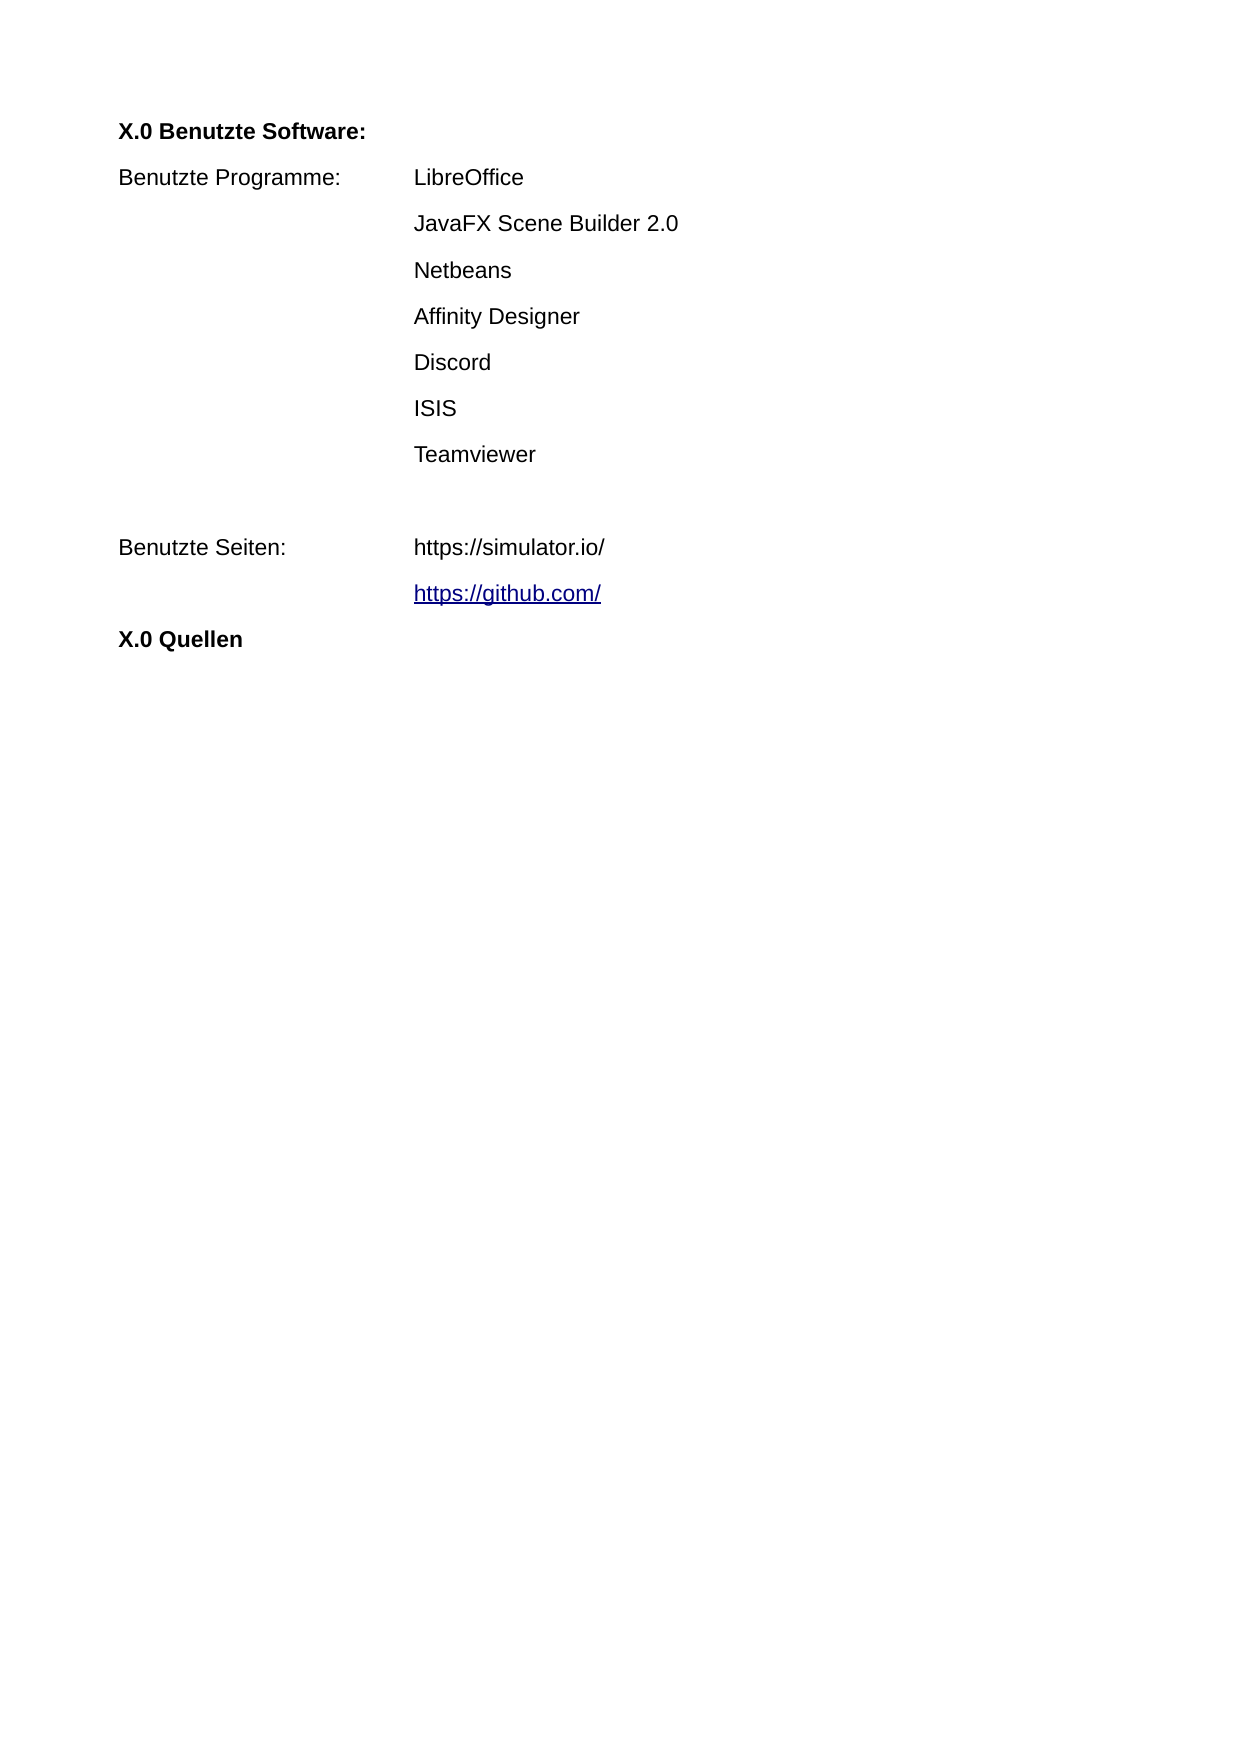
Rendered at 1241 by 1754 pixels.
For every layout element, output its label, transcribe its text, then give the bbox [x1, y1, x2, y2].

text X.0 Quellen [118, 626, 1122, 652]
text Discord [118, 349, 1122, 375]
text Netbeans [118, 257, 1122, 283]
text X.0 Benutzte Software: [118, 118, 1122, 144]
text Benutzte Programme: LibreOffice [118, 164, 1122, 191]
text Affinity Designer [118, 303, 1122, 329]
text https://github.com/ [118, 579, 1122, 606]
text Teamviewer [118, 441, 1122, 467]
text JavaFX Scene Builder 2.0 [118, 210, 1122, 237]
text Benutzte Seiten: https://simulator.io/ [118, 533, 1122, 560]
text ISIS [118, 395, 1122, 421]
